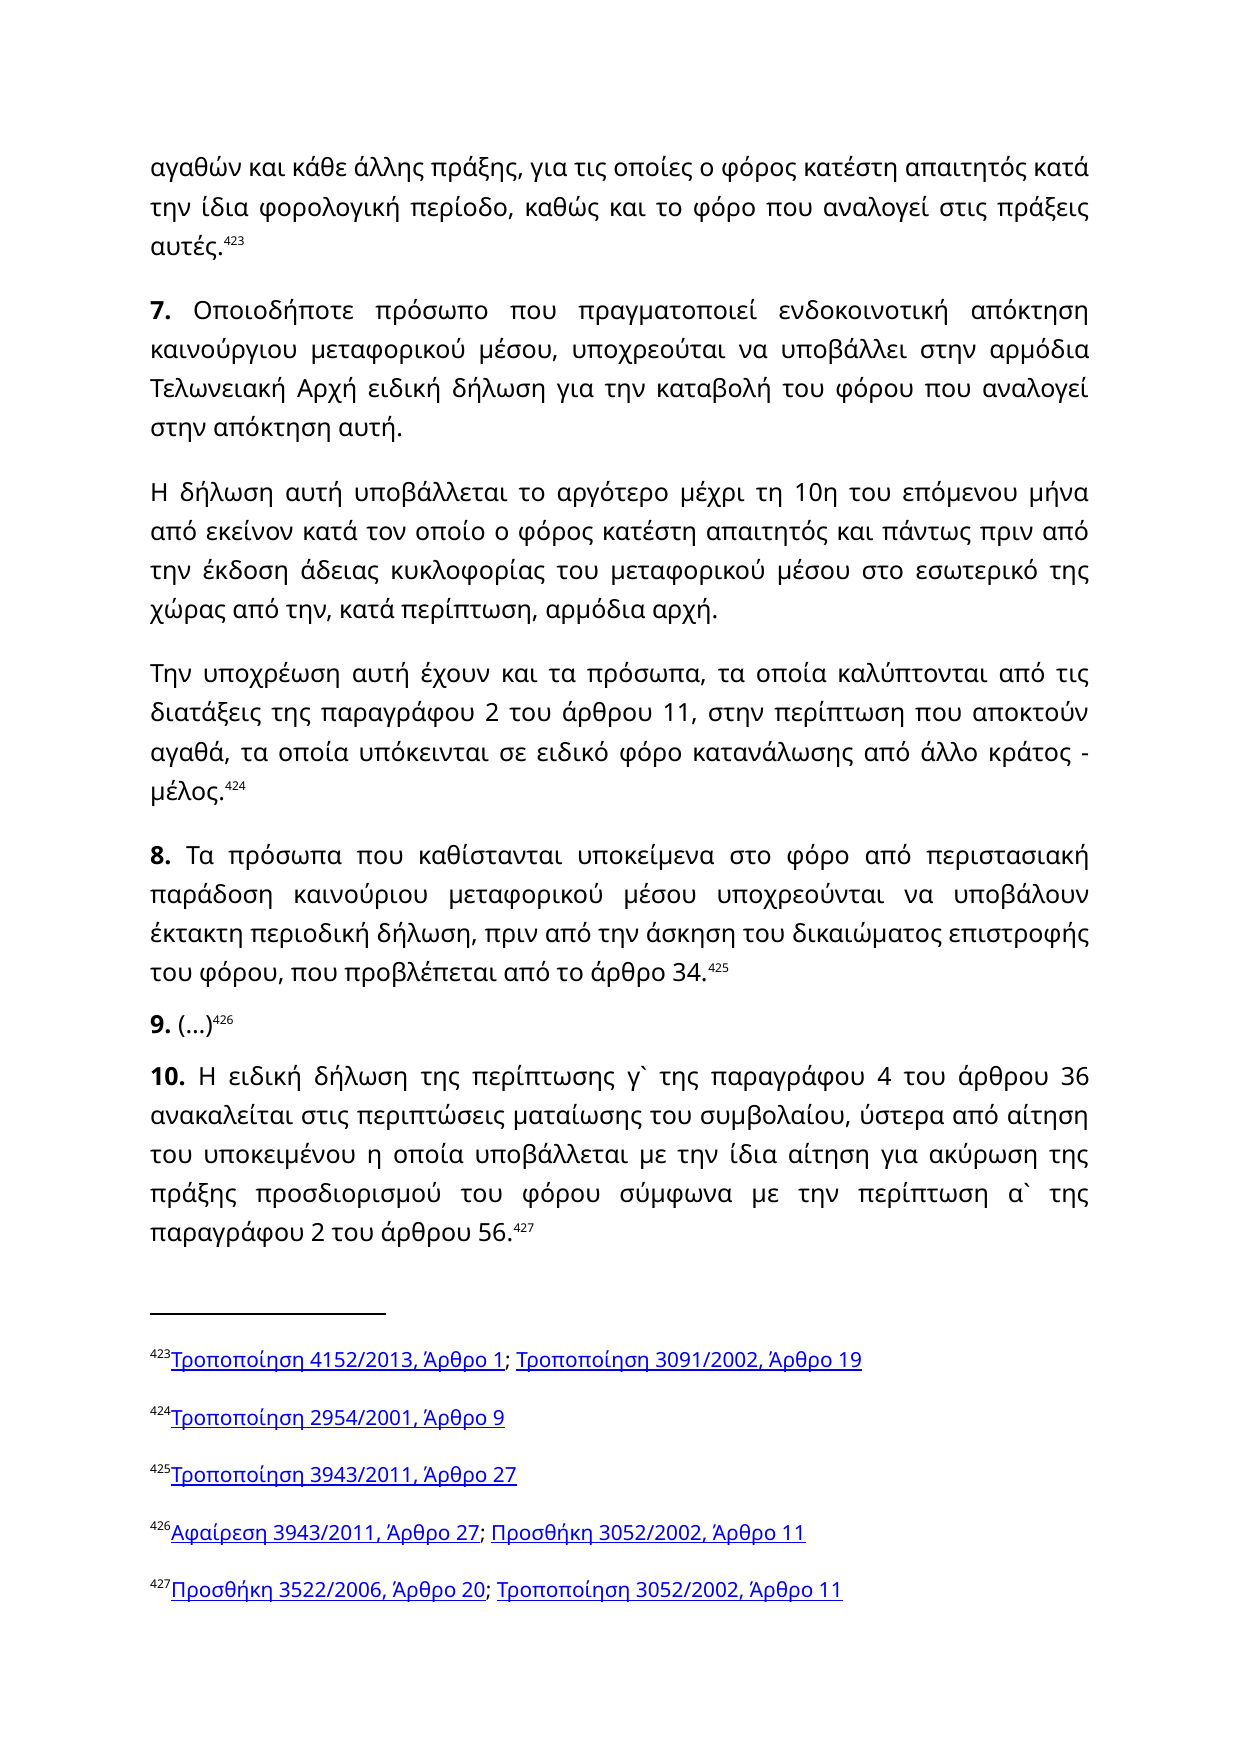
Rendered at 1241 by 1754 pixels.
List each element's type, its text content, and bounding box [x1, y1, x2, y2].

text Προσθήκη 3522/2006, Άρθρο 20; Τροποποίηση 3052/2002, Άρθρο 11 [150, 1576, 1090, 1604]
text Τροποποίηση 3943/2011, Άρθρο 27 [150, 1460, 1090, 1489]
text Τροποποίηση 4152/2013, Άρθρο 1; Τροποποίηση 3091/2002, Άρθρο 19 [150, 1345, 1090, 1373]
text Τροποποίηση 2954/2001, Άρθρο 9 [150, 1403, 1090, 1431]
text Την υποχρέωση αυτή έχουν και τα πρόσωπα, τα οποία καλύπτονται από τις διατάξεις της παραγράφου 2 του άρθρου 11, στην περίπτωση που αποκτούν αγαθά, τα οποία υπόκεινται σε ειδικό φόρο κατανάλωσης από άλλο κράτος - μέλος. [150, 656, 1090, 807]
text Αφαίρεση 3943/2011, Άρθρο 27; Προσθήκη 3052/2002, Άρθρο 11 [150, 1518, 1090, 1546]
text 9. (…) [150, 1007, 1090, 1041]
text Η δήλωση αυτή υποβάλλεται το αργότερο μέχρι τη 10η του επόμενου μήνα από εκείνον κατά τον οποίο ο φόρος κατέστη απαιτητός και πάντως πριν από την έκδοση άδειας κυκλοφορίας του μεταφορικού μέσου στο εσωτερικό της χώρας από την, κατά περίπτωση, αρμόδια αρχή. [150, 474, 1090, 626]
text 8. Τα πρόσωπα που καθίστανται υποκείμενα στο φόρο από περιστασιακή παράδοση καινούριου μεταφορικού μέσου υποχρεούνται να υποβάλουν έκτακτη περιοδική δήλωση, πριν από την άσκηση του δικαιώματος επιστροφής του φόρου, που προβλέπεται από το άρθρο 34. [150, 837, 1090, 989]
text 7. Οποιοδήποτε πρόσωπο που πραγματοποιεί ενδοκοινοτική απόκτηση καινούργιου μεταφορικού μέσου, υποχρεούται να υποβάλλει στην αρμόδια Τελωνειακή Αρχή ειδική δήλωση για την καταβολή του φόρου που αναλογεί στην απόκτηση αυτή. [150, 292, 1090, 444]
text αγαθών και κάθε άλλης πράξης, για τις οποίες ο φόρος κατέστη απαιτητός κατά την ίδια φορολογική περίοδο, καθώς και το φόρο που αναλογεί στις πράξεις αυτές. [150, 150, 1090, 262]
text 10. Η ειδική δήλωση της περίπτωσης γ` της παραγράφου 4 του άρθρου 36 ανακαλείται στις περιπτώσεις ματαίωσης του συμβολαίου, ύστερα από αίτηση του υποκειμένου η οποία υποβάλλεται με την ίδια αίτηση για ακύρωση της πράξης προσδιορισμού του φόρου σύμφωνα με την περίπτωση α` της παραγράφου 2 του άρθρου 56. [150, 1058, 1090, 1249]
